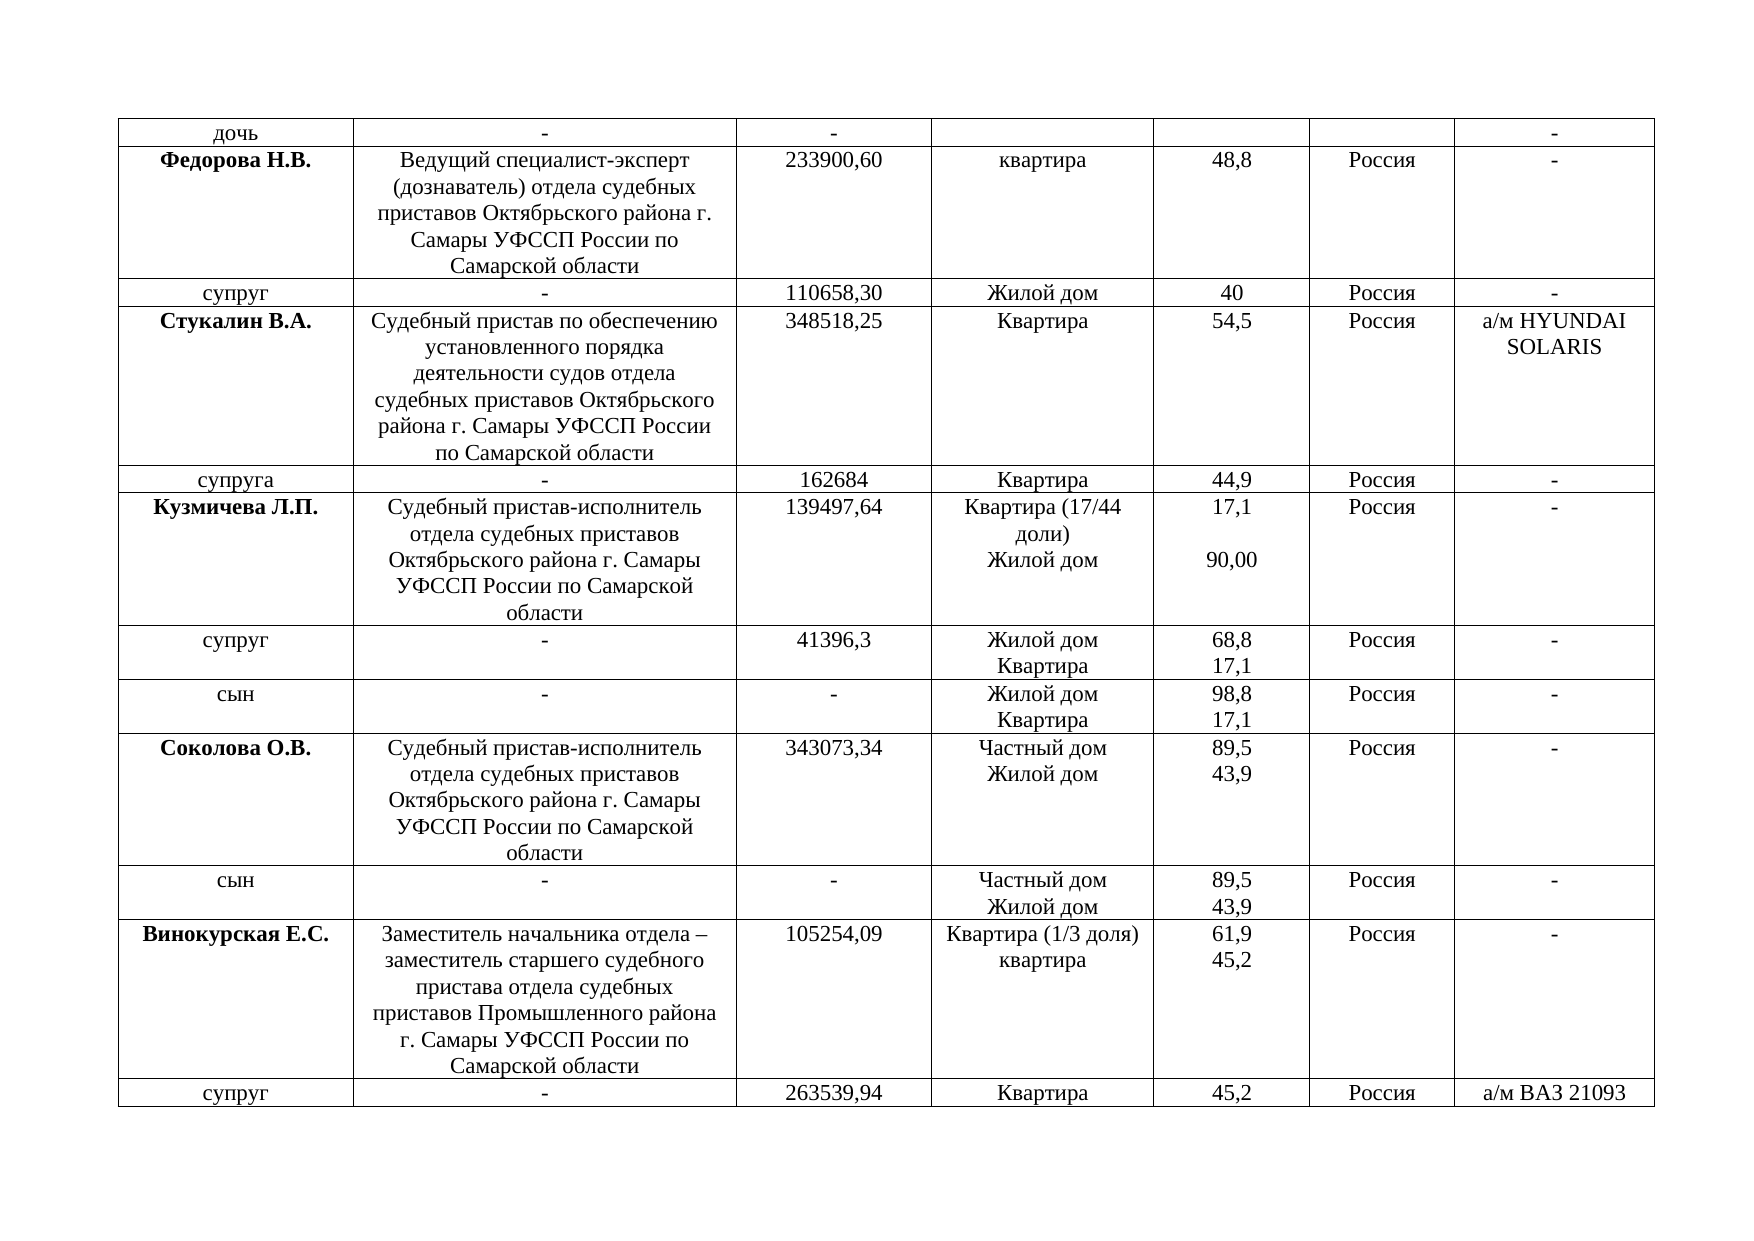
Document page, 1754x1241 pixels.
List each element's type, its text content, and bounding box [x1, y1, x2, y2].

table_cell - [354, 866, 736, 919]
table_cell а/м HYUNDAI SOLARIS [1455, 307, 1654, 465]
table_cell Квартира [932, 466, 1153, 492]
table_cell - [1455, 866, 1654, 919]
table_cell Россия [1310, 866, 1454, 919]
table_cell Квартира (1/3 доля) квартира [932, 920, 1153, 1078]
table_cell супруг [119, 1079, 353, 1106]
table_cell - [354, 626, 736, 679]
table_cell 54,5 [1154, 307, 1309, 465]
table_cell Судебный пристав-исполнитель отдела судебных приставов Октябрьского района г. Самары УФССП России по Самарской области [354, 493, 736, 625]
table_cell Заместитель начальника отдела – заместитель старшего судебного пристава отдела судебных приставов Промышленного района г. Самары УФССП России по Самарской области [354, 920, 736, 1078]
table_cell 41396,3 [737, 626, 931, 679]
table_cell Частный дом Жилой дом [932, 734, 1153, 865]
table_cell 233900,60 [737, 147, 931, 278]
table_cell Стукалин В.А. [119, 307, 353, 465]
table_cell 105254,09 [737, 920, 931, 1078]
table_cell - [1455, 493, 1654, 625]
table_cell 17,1 90,00 [1154, 493, 1309, 625]
table_cell Ведущий специалист-эксперт (дознаватель) отдела судебных приставов Октябрьского района г. Самары УФССП России по Самарской области [354, 147, 736, 278]
table_cell а/м ВАЗ 21093 [1455, 1079, 1654, 1106]
table_cell - [1455, 920, 1654, 1078]
table_cell Россия [1310, 680, 1454, 733]
table_cell Судебный пристав-исполнитель отдела судебных приставов Октябрьского района г. Самары УФССП России по Самарской области [354, 734, 736, 865]
table_cell Россия [1310, 1079, 1454, 1106]
table_cell Жилой дом [932, 279, 1153, 306]
table_cell - [354, 279, 736, 306]
table_cell [932, 119, 1153, 146]
table_cell - [1455, 680, 1654, 733]
table_cell Россия [1310, 279, 1454, 306]
table_cell супруг [119, 279, 353, 306]
table_cell Частный дом Жилой дом [932, 866, 1153, 919]
table_cell 45,2 [1154, 1079, 1309, 1106]
table_cell Судебный пристав по обеспечению установленного порядка деятельности судов отдела судебных приставов Октябрьского района г. Самары УФССП России по Самарской области [354, 307, 736, 465]
table_cell квартира [932, 147, 1153, 278]
table_cell 343073,34 [737, 734, 931, 865]
table_cell дочь [119, 119, 353, 146]
table_cell Соколова О.В. [119, 734, 353, 865]
table_cell 98,8 17,1 [1154, 680, 1309, 733]
table_cell - [737, 680, 931, 733]
table_cell Россия [1310, 734, 1454, 865]
table_cell 348518,25 [737, 307, 931, 465]
table_cell Квартира [932, 307, 1153, 465]
table_cell 89,5 43,9 [1154, 866, 1309, 919]
table_cell - [1455, 466, 1654, 492]
table_cell Федорова Н.В. [119, 147, 353, 278]
table_cell - [354, 680, 736, 733]
table_cell Кузмичева Л.П. [119, 493, 353, 625]
table_cell Россия [1310, 147, 1454, 278]
table_cell 162684 [737, 466, 931, 492]
table_cell - [354, 119, 736, 146]
table_cell - [737, 119, 931, 146]
table_cell 110658,30 [737, 279, 931, 306]
table_cell Россия [1310, 493, 1454, 625]
table_cell Россия [1310, 626, 1454, 679]
table_cell - [1455, 279, 1654, 306]
table_cell сын [119, 680, 353, 733]
table_cell 40 [1154, 279, 1309, 306]
table_cell Жилой дом Квартира [932, 626, 1153, 679]
table_cell Квартира (17/44 доли) Жилой дом [932, 493, 1153, 625]
table_cell 263539,94 [737, 1079, 931, 1106]
table_cell [1310, 119, 1454, 146]
table_cell 44,9 [1154, 466, 1309, 492]
table_cell супруг [119, 626, 353, 679]
table_cell - [737, 866, 931, 919]
table_cell Россия [1310, 466, 1454, 492]
table_cell 48,8 [1154, 147, 1309, 278]
table_cell - [1455, 626, 1654, 679]
table_cell - [354, 466, 736, 492]
table_cell - [354, 1079, 736, 1106]
table_cell 139497,64 [737, 493, 931, 625]
table_cell Россия [1310, 307, 1454, 465]
table_cell Россия [1310, 920, 1454, 1078]
table_cell 68,8 17,1 [1154, 626, 1309, 679]
table_cell - [1455, 119, 1654, 146]
table_cell - [1455, 734, 1654, 865]
table_cell - [1455, 147, 1654, 278]
table_cell 61,9 45,2 [1154, 920, 1309, 1078]
table_cell Винокурская Е.С. [119, 920, 353, 1078]
table_cell Квартира [932, 1079, 1153, 1106]
table_cell Жилой дом Квартира [932, 680, 1153, 733]
table_cell [1154, 119, 1309, 146]
table_cell 89,5 43,9 [1154, 734, 1309, 865]
table_cell сын [119, 866, 353, 919]
table_cell супруга [119, 466, 353, 492]
